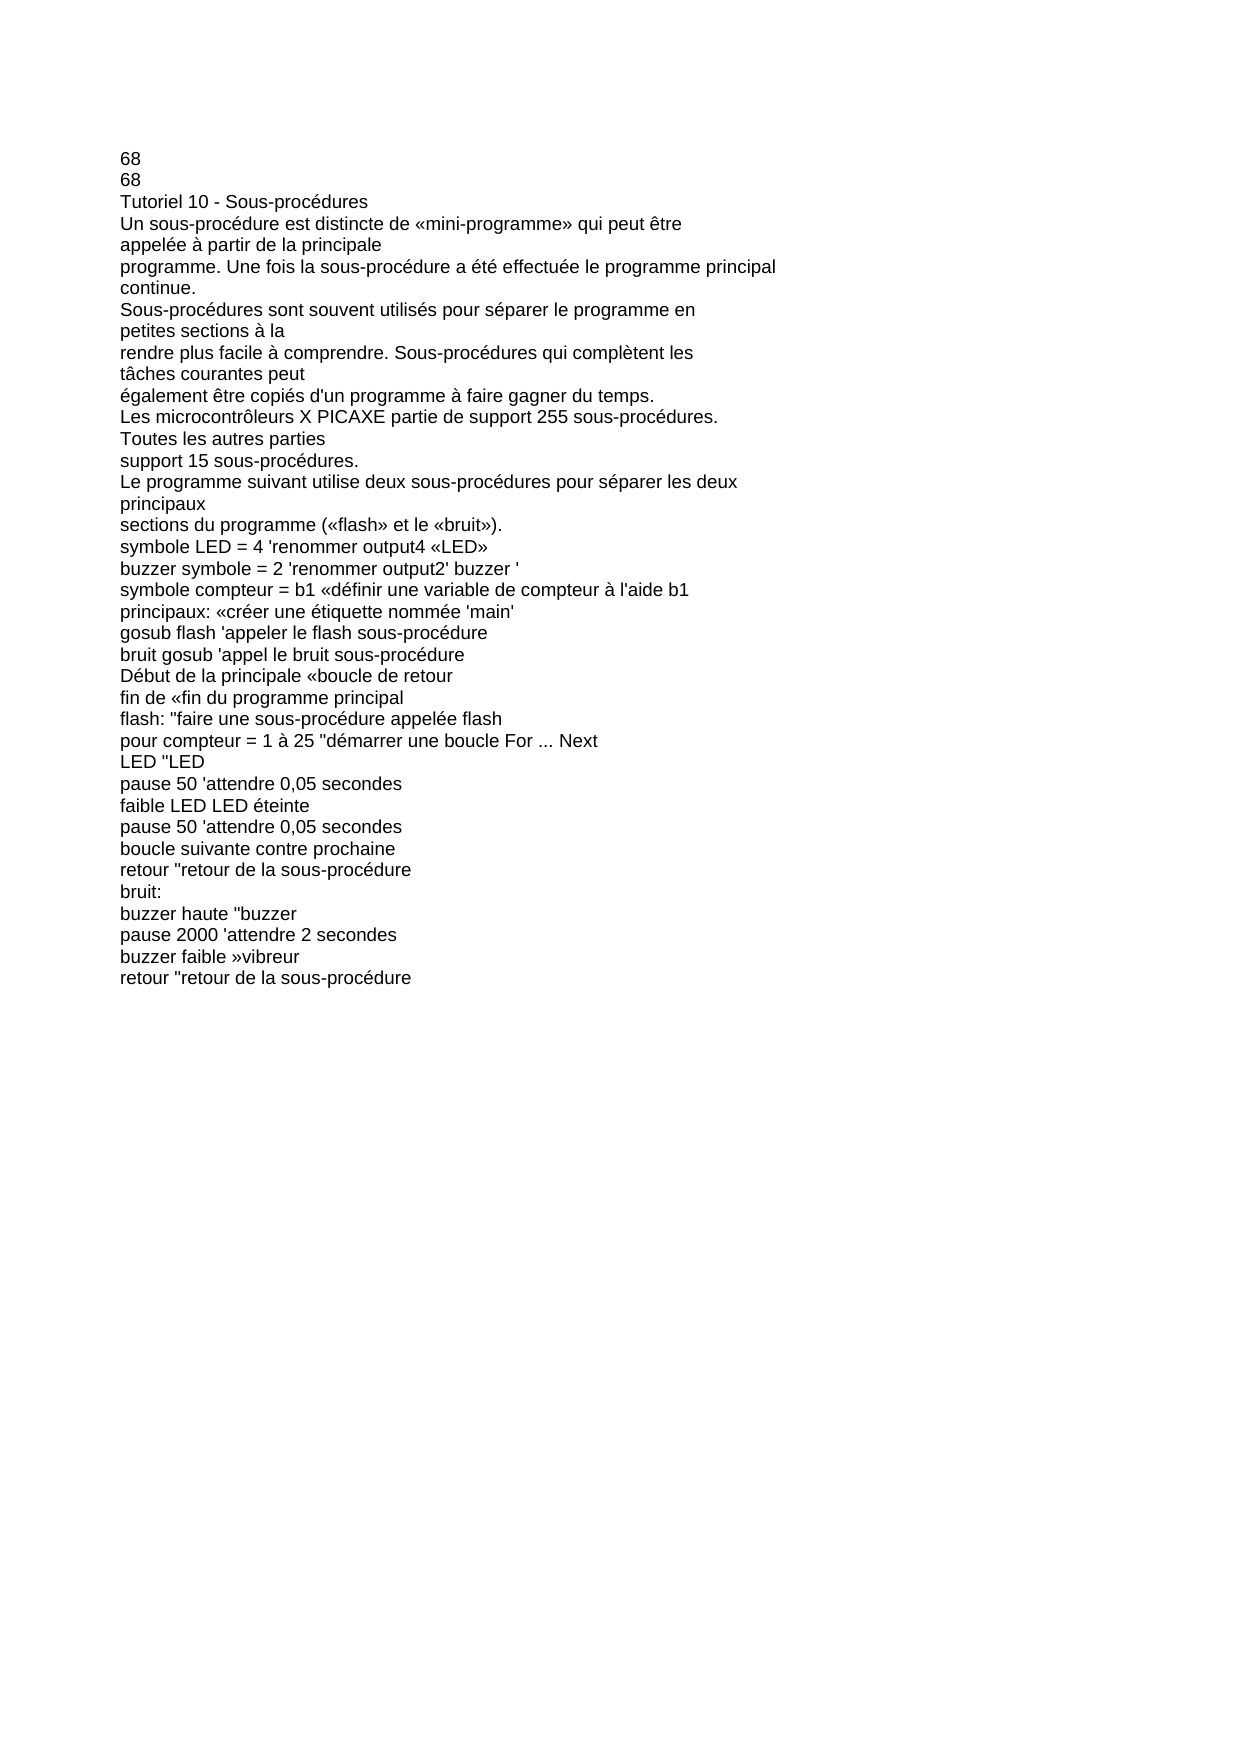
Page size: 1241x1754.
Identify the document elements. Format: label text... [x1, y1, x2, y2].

text Toutes les autres parties [120, 428, 1120, 449]
text bruit: [120, 881, 1120, 902]
text fin de «fin du programme principal [120, 687, 1120, 708]
text support 15 sous-procédures. [120, 449, 1120, 471]
text pause 50 'attendre 0,05 secondes [120, 816, 1120, 838]
text programme. Une fois la sous-procédure a été effectuée le programme principal [120, 255, 1120, 277]
text petites sections à la [120, 320, 1120, 342]
text Un sous-procédure est distincte de «mini-programme» qui peut être [120, 212, 1120, 234]
text LED "LED [120, 751, 1120, 773]
text bruit gosub 'appel le bruit sous-procédure [120, 643, 1120, 665]
text rendre plus facile à comprendre. Sous-procédures qui complètent les [120, 342, 1120, 363]
text tâches courantes peut [120, 363, 1120, 385]
text gosub flash 'appeler le flash sous-procédure [120, 622, 1120, 643]
text buzzer symbole = 2 'renommer output2' buzzer ' [120, 557, 1120, 579]
text 68 [120, 148, 1120, 169]
text flash: "faire une sous-procédure appelée flash [120, 708, 1120, 730]
text buzzer haute "buzzer [120, 902, 1120, 924]
text Début de la principale «boucle de retour [120, 665, 1120, 687]
text appelée à partir de la principale [120, 234, 1120, 255]
text continue. [120, 277, 1120, 298]
text Tutoriel 10 - Sous-procédures [120, 191, 1120, 212]
text Sous-procédures sont souvent utilisés pour séparer le programme en [120, 298, 1120, 320]
text également être copiés d'un programme à faire gagner du temps. [120, 385, 1120, 406]
text 68 [120, 169, 1120, 191]
text boucle suivante contre prochaine [120, 838, 1120, 859]
text Les microcontrôleurs X PICAXE partie de support 255 sous-procédures. [120, 406, 1120, 428]
text principaux [120, 493, 1120, 514]
text sections du programme («flash» et le «bruit»). [120, 514, 1120, 536]
text retour "retour de la sous-procédure [120, 859, 1120, 881]
text faible LED LED éteinte [120, 794, 1120, 816]
text principaux: «créer une étiquette nommée 'main' [120, 600, 1120, 622]
text pause 2000 'attendre 2 secondes [120, 924, 1120, 945]
text buzzer faible »vibreur [120, 945, 1120, 967]
text pour compteur = 1 à 25 "démarrer une boucle For ... Next [120, 730, 1120, 751]
text Le programme suivant utilise deux sous-procédures pour séparer les deux [120, 471, 1120, 493]
text symbole compteur = b1 «définir une variable de compteur à l'aide b1 [120, 579, 1120, 600]
text retour "retour de la sous-procédure [120, 967, 1120, 988]
text symbole LED = 4 'renommer output4 «LED» [120, 536, 1120, 557]
text pause 50 'attendre 0,05 secondes [120, 773, 1120, 794]
